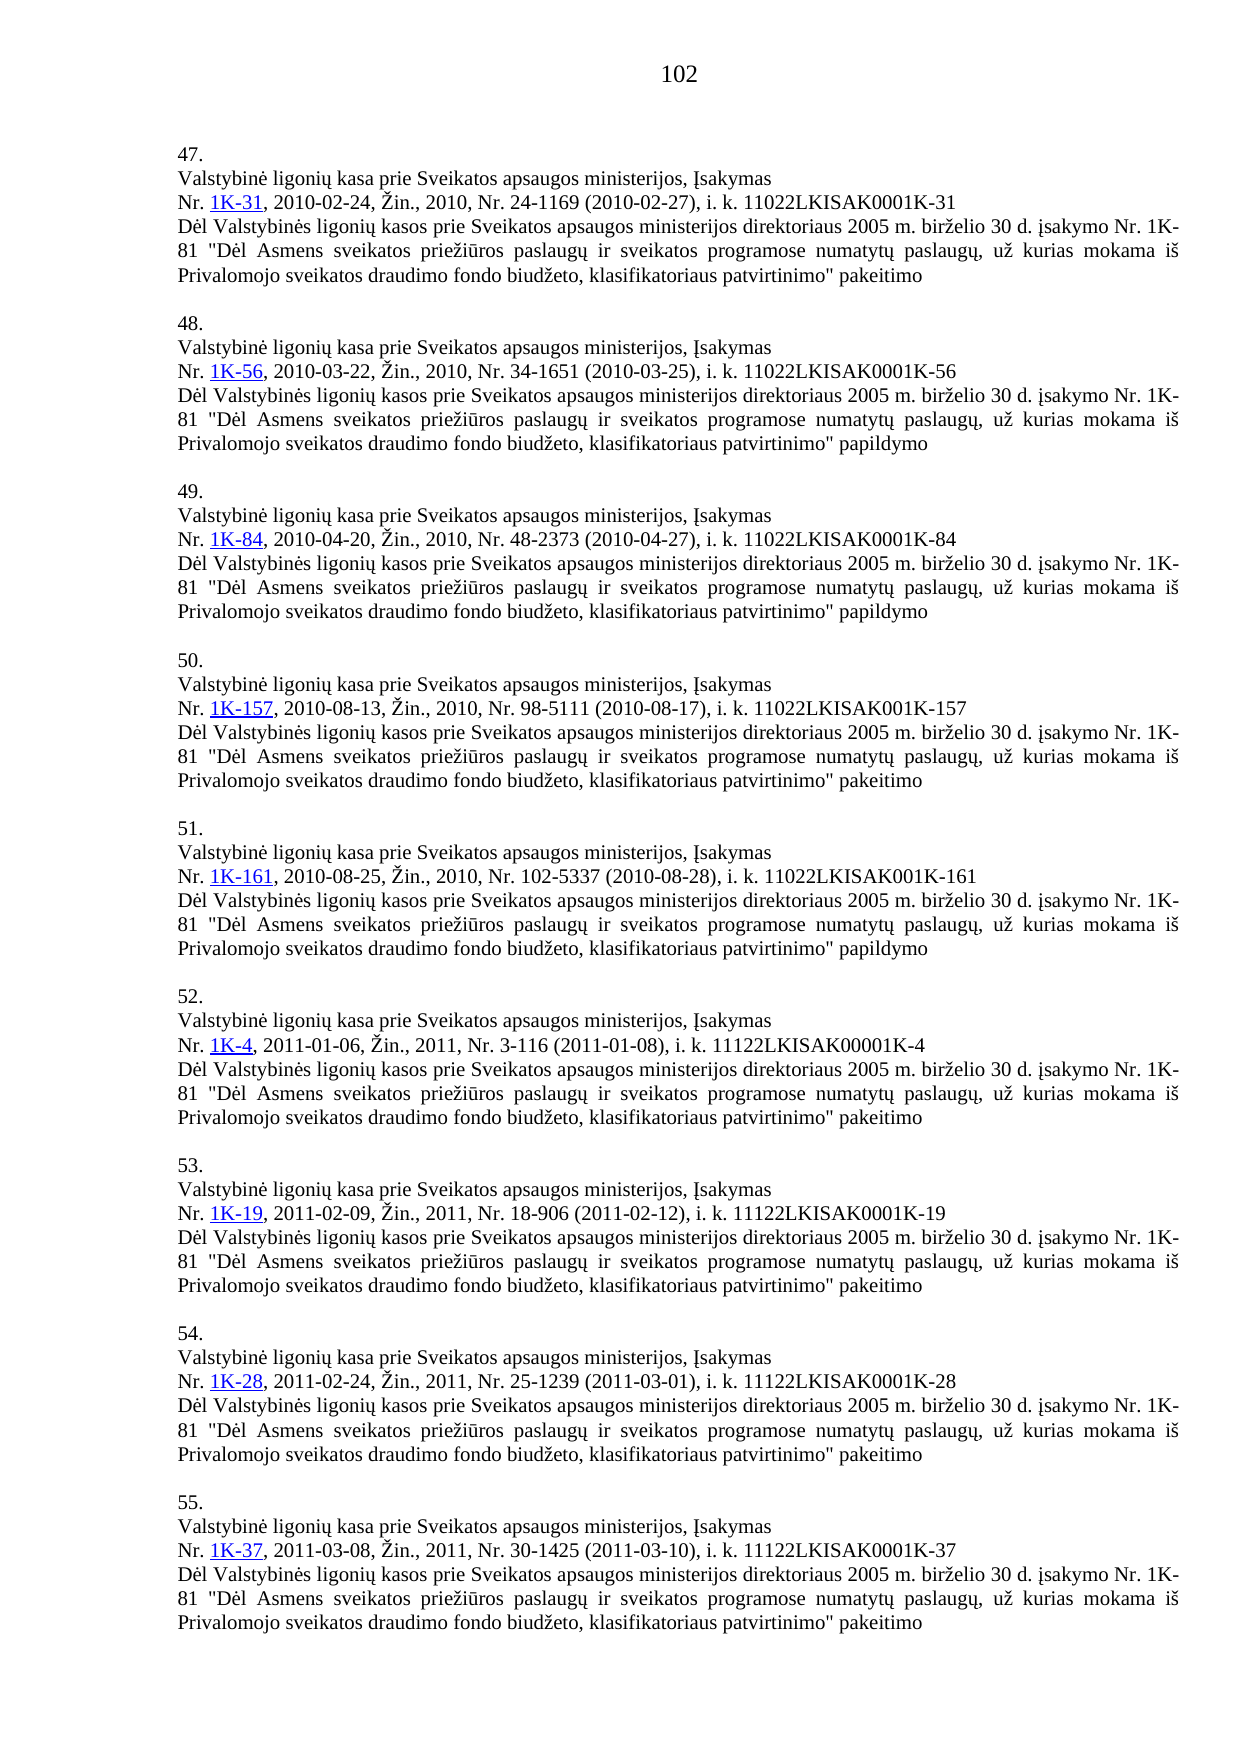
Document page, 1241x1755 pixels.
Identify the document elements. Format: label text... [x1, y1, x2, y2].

text Nr. 1K-157, 2010-08-13, Žin., 2010, Nr. 98-5111 (2010-08-17), i. k. 11022LKISAK001K-157 [177, 696, 1181, 720]
text 51. [177, 816, 1181, 840]
text Valstybinė ligonių kasa prie Sveikatos apsaugos ministerijos, Įsakymas [177, 503, 1181, 527]
text Dėl Valstybinės ligonių kasos prie Sveikatos apsaugos ministerijos direktoriaus 2005 m. birželio 30 d. įsakymo Nr. 1K-81 "Dėl Asmens sveikatos priežiūros paslaugų ir sveikatos programose numatytų paslaugų, už kurias mokama iš Privalomojo sveikatos draudimo fondo biudžeto, klasifikatoriaus patvirtinimo" pakeitimo [177, 1225, 1181, 1297]
text 53. [177, 1153, 1181, 1177]
text Dėl Valstybinės ligonių kasos prie Sveikatos apsaugos ministerijos direktoriaus 2005 m. birželio 30 d. įsakymo Nr. 1K-81 "Dėl Asmens sveikatos priežiūros paslaugų ir sveikatos programose numatytų paslaugų, už kurias mokama iš Privalomojo sveikatos draudimo fondo biudžeto, klasifikatoriaus patvirtinimo" papildymo [177, 888, 1181, 960]
text Valstybinė ligonių kasa prie Sveikatos apsaugos ministerijos, Įsakymas [177, 1177, 1181, 1201]
text Valstybinė ligonių kasa prie Sveikatos apsaugos ministerijos, Įsakymas [177, 672, 1181, 696]
text Dėl Valstybinės ligonių kasos prie Sveikatos apsaugos ministerijos direktoriaus 2005 m. birželio 30 d. įsakymo Nr. 1K-81 "Dėl Asmens sveikatos priežiūros paslaugų ir sveikatos programose numatytų paslaugų, už kurias mokama iš Privalomojo sveikatos draudimo fondo biudžeto, klasifikatoriaus patvirtinimo" papildymo [177, 383, 1181, 455]
text Nr. 1K-19, 2011-02-09, Žin., 2011, Nr. 18-906 (2011-02-12), i. k. 11122LKISAK0001K-19 [177, 1201, 1181, 1225]
text Dėl Valstybinės ligonių kasos prie Sveikatos apsaugos ministerijos direktoriaus 2005 m. birželio 30 d. įsakymo Nr. 1K-81 "Dėl Asmens sveikatos priežiūros paslaugų ir sveikatos programose numatytų paslaugų, už kurias mokama iš Privalomojo sveikatos draudimo fondo biudžeto, klasifikatoriaus patvirtinimo" pakeitimo [177, 214, 1181, 287]
text Nr. 1K-161, 2010-08-25, Žin., 2010, Nr. 102-5337 (2010-08-28), i. k. 11022LKISAK001K-161 [177, 864, 1181, 888]
text Nr. 1K-4, 2011-01-06, Žin., 2011, Nr. 3-116 (2011-01-08), i. k. 11122LKISAK00001K-4 [177, 1032, 1181, 1057]
text Valstybinė ligonių kasa prie Sveikatos apsaugos ministerijos, Įsakymas [177, 335, 1181, 359]
text Nr. 1K-31, 2010-02-24, Žin., 2010, Nr. 24-1169 (2010-02-27), i. k. 11022LKISAK0001K-31 [177, 190, 1181, 214]
text Nr. 1K-84, 2010-04-20, Žin., 2010, Nr. 48-2373 (2010-04-27), i. k. 11022LKISAK0001K-84 [177, 527, 1181, 551]
text Dėl Valstybinės ligonių kasos prie Sveikatos apsaugos ministerijos direktoriaus 2005 m. birželio 30 d. įsakymo Nr. 1K-81 "Dėl Asmens sveikatos priežiūros paslaugų ir sveikatos programose numatytų paslaugų, už kurias mokama iš Privalomojo sveikatos draudimo fondo biudžeto, klasifikatoriaus patvirtinimo" papildymo [177, 551, 1181, 623]
text Nr. 1K-56, 2010-03-22, Žin., 2010, Nr. 34-1651 (2010-03-25), i. k. 11022LKISAK0001K-56 [177, 359, 1181, 383]
text 54. [177, 1321, 1181, 1345]
text Dėl Valstybinės ligonių kasos prie Sveikatos apsaugos ministerijos direktoriaus 2005 m. birželio 30 d. įsakymo Nr. 1K-81 "Dėl Asmens sveikatos priežiūros paslaugų ir sveikatos programose numatytų paslaugų, už kurias mokama iš Privalomojo sveikatos draudimo fondo biudžeto, klasifikatoriaus patvirtinimo" pakeitimo [177, 1393, 1181, 1466]
text Valstybinė ligonių kasa prie Sveikatos apsaugos ministerijos, Įsakymas [177, 1345, 1181, 1369]
text 47. [177, 142, 1181, 166]
text Dėl Valstybinės ligonių kasos prie Sveikatos apsaugos ministerijos direktoriaus 2005 m. birželio 30 d. įsakymo Nr. 1K-81 "Dėl Asmens sveikatos priežiūros paslaugų ir sveikatos programose numatytų paslaugų, už kurias mokama iš Privalomojo sveikatos draudimo fondo biudžeto, klasifikatoriaus patvirtinimo" pakeitimo [177, 720, 1181, 792]
text Valstybinė ligonių kasa prie Sveikatos apsaugos ministerijos, Įsakymas [177, 1008, 1181, 1032]
text 52. [177, 984, 1181, 1008]
text Nr. 1K-28, 2011-02-24, Žin., 2011, Nr. 25-1239 (2011-03-01), i. k. 11122LKISAK0001K-28 [177, 1369, 1181, 1393]
text 48. [177, 311, 1181, 335]
text 50. [177, 647, 1181, 672]
text Nr. 1K-37, 2011-03-08, Žin., 2011, Nr. 30-1425 (2011-03-10), i. k. 11122LKISAK0001K-37 [177, 1538, 1181, 1562]
text 49. [177, 479, 1181, 503]
text Valstybinė ligonių kasa prie Sveikatos apsaugos ministerijos, Įsakymas [177, 1514, 1181, 1538]
text Valstybinė ligonių kasa prie Sveikatos apsaugos ministerijos, Įsakymas [177, 166, 1181, 190]
text 55. [177, 1490, 1181, 1514]
text Valstybinė ligonių kasa prie Sveikatos apsaugos ministerijos, Įsakymas [177, 840, 1181, 864]
text Dėl Valstybinės ligonių kasos prie Sveikatos apsaugos ministerijos direktoriaus 2005 m. birželio 30 d. įsakymo Nr. 1K-81 "Dėl Asmens sveikatos priežiūros paslaugų ir sveikatos programose numatytų paslaugų, už kurias mokama iš Privalomojo sveikatos draudimo fondo biudžeto, klasifikatoriaus patvirtinimo" pakeitimo [177, 1057, 1181, 1129]
text Dėl Valstybinės ligonių kasos prie Sveikatos apsaugos ministerijos direktoriaus 2005 m. birželio 30 d. įsakymo Nr. 1K-81 "Dėl Asmens sveikatos priežiūros paslaugų ir sveikatos programose numatytų paslaugų, už kurias mokama iš Privalomojo sveikatos draudimo fondo biudžeto, klasifikatoriaus patvirtinimo" pakeitimo [177, 1562, 1181, 1634]
